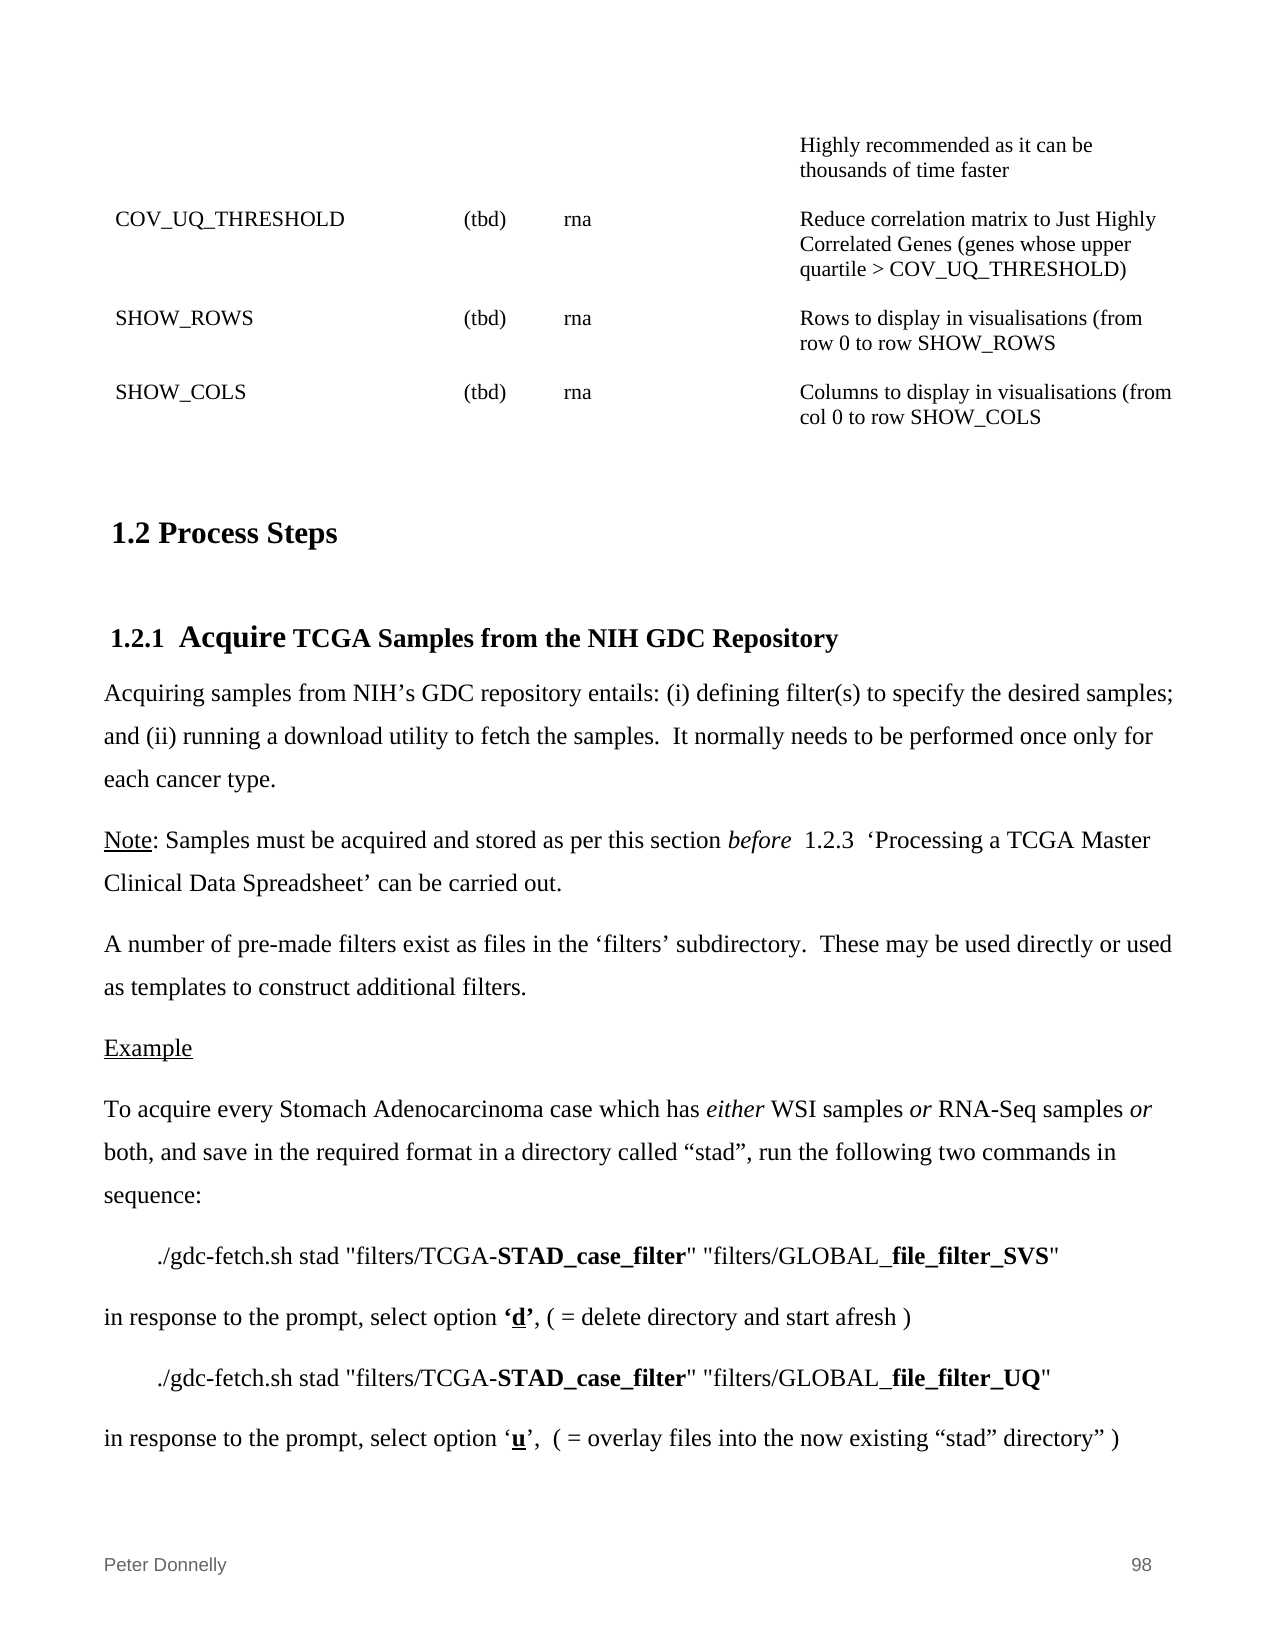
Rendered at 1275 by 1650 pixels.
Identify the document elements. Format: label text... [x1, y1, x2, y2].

subtitle Process Steps [103, 514, 1181, 551]
text A number of pre-made filters exist as files in the ‘filters’ subdirectory. These may be used directly or used as templates to construct additional filters. [103, 929, 1181, 1001]
table_cell rna [552, 367, 671, 441]
text Example [103, 1033, 1181, 1062]
table_cell COV_UQ_THRESHOLD [104, 194, 452, 293]
text Acquiring samples from NIH’s GDC repository entails: (i) defining filter(s) to specify the desired samples; and (ii) running a download utility to fetch the samples. It normally needs to be performed once only for each cancer type. [103, 678, 1181, 793]
table_cell Columns to display in visualisations (from col 0 to row SHOW_COLS [788, 367, 1189, 441]
table_cell [452, 120, 552, 194]
table_cell SHOW_COLS [104, 367, 452, 441]
text Note: Samples must be acquired and stored as per this section before 1.2.3 ‘Processing a TCGA Master Clinical Data Spreadsheet’ can be carried out. [103, 825, 1181, 897]
text ./gdc-fetch.sh stad "filters/TCGA-STAD_case_filter" "filters/GLOBAL_file_filter_UQ" [157, 1363, 1181, 1391]
table_cell [671, 293, 788, 367]
text To acquire every Stomach Adenocarcinoma case which has either WSI samples or RNA-Seq samples or both, and save in the required format in a directory called “stad”, run the following two commands in sequence: [103, 1094, 1181, 1209]
table_cell [104, 120, 452, 194]
text in response to the prompt, select option ‘u’, ( = overlay files into the now existing “stad” directory” ) [103, 1423, 1181, 1452]
table_cell (tbd) [452, 194, 552, 293]
table_cell Reduce correlation matrix to Just Highly Correlated Genes (genes whose upper quartile > COV_UQ_THRESHOLD) [788, 194, 1189, 293]
table_cell (tbd) [452, 367, 552, 441]
table_cell rna [552, 293, 671, 367]
subtitle Acquire TCGA Samples from the NIH GDC Repository [103, 618, 1181, 654]
table_cell [552, 120, 671, 194]
table_cell Highly recommended as it can be thousands of time faster [788, 120, 1189, 194]
table_cell (tbd) [452, 293, 552, 367]
table_cell Rows to display in visualisations (from row 0 to row SHOW_ROWS [788, 293, 1189, 367]
table_cell [671, 194, 788, 293]
table_cell rna [552, 194, 671, 293]
table_cell SHOW_ROWS [104, 293, 452, 367]
table_cell [671, 367, 788, 441]
table_cell [671, 120, 788, 194]
text in response to the prompt, select option ‘d’, ( = delete directory and start afresh ) [103, 1302, 1181, 1331]
text ./gdc-fetch.sh stad "filters/TCGA-STAD_case_filter" "filters/GLOBAL_file_filter_SVS" [157, 1241, 1181, 1270]
